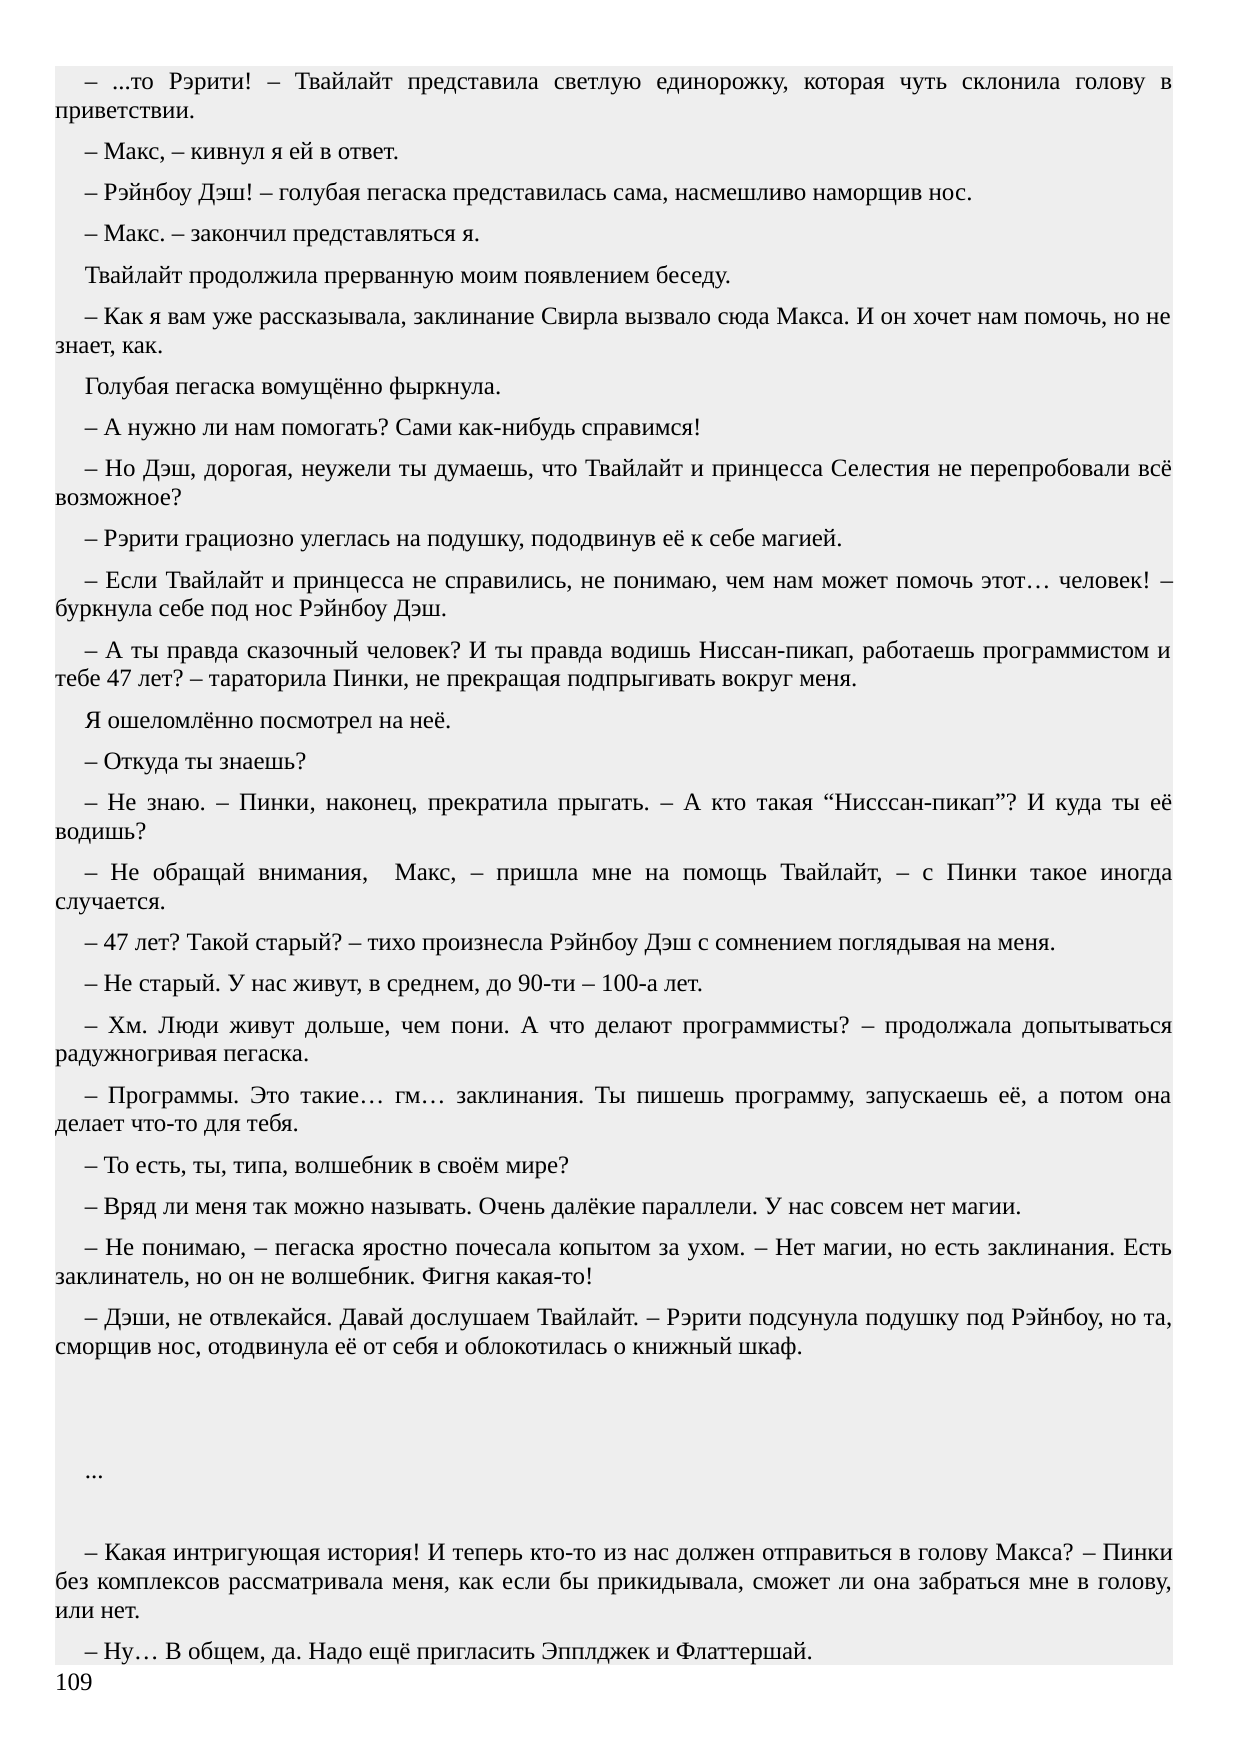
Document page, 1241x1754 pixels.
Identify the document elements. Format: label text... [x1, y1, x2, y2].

text – Вряд ли меня так можно называть. Очень далёкие параллели. У нас совсем нет магии. [55, 1191, 1173, 1220]
text – А нужно ли нам помогать? Сами как-нибудь справимся! [55, 412, 1173, 441]
text Твайлайт продолжила прерванную моим появлением беседу. [55, 260, 1173, 288]
text – Как я вам уже рассказывала, заклинание Свирла вызвало сюда Макса. И он хочет нам помочь, но не знает, как. [55, 301, 1173, 358]
text – Макс, – кивнул я ей в ответ. [55, 136, 1173, 165]
text – Но Дэш, дорогая, неужели ты думаешь, что Твайлайт и принцесса Селестия не перепробовали всё возможное? [55, 453, 1173, 511]
text – Хм. Люди живут дольше, чем пони. А что делают программисты? – продолжала допытываться радужногривая пегаска. [55, 1010, 1173, 1067]
text – 47 лет? Такой старый? – тихо произнесла Рэйнбоу Дэш с сомнением поглядывая на меня. [55, 927, 1173, 956]
text – Откуда ты знаешь? [55, 746, 1173, 775]
text – Если Твайлайт и принцесса не справились, не понимаю, чем нам может помочь этот… человек! – буркнула себе под нос Рэйнбоу Дэш. [55, 565, 1173, 622]
text Я ошеломлённо посмотрел на неё. [55, 705, 1173, 733]
text – А ты правда сказочный человек? И ты правда водишь Ниссан-пикап, работаешь программистом и тебе 47 лет? – тараторила Пинки, не прекращая подпрыгивать вокруг меня. [55, 635, 1173, 692]
text – Не старый. У нас живут, в среднем, до 90-ти – 100-а лет. [55, 968, 1173, 997]
text – То есть, ты, типа, волшебник в своём мире? [55, 1150, 1173, 1178]
text – Макс. – закончил представляться я. [55, 218, 1173, 247]
text Голубая пегаска вомущённо фыркнула. [55, 371, 1173, 400]
text – Не знаю. – Пинки, наконец, прекратила прыгать. – А кто такая “Нисссан-пикап”? И куда ты её водишь? [55, 787, 1173, 845]
text ... [55, 1455, 1173, 1483]
text – Программы. Это такие… гм… заклинания. Ты пишешь программу, запускаешь её, а потом она делает что-то для тебя. [55, 1080, 1173, 1137]
text – Рэрити грациозно улеглась на подушку, пододвинув её к себе магией. [55, 523, 1173, 552]
text – Не понимаю, – пегаска яростно почесала копытом за ухом. – Нет магии, но есть заклинания. Есть заклинатель, но он не волшебник. Фигня какая-то! [55, 1232, 1173, 1290]
text – Не обращай внимания, Макс, – пришла мне на помощь Твайлайт, – с Пинки такое иногда случается. [55, 857, 1173, 915]
text – Рэйнбоу Дэш! – голубая пегаска представилась сама, насмешливо наморщив нос. [55, 177, 1173, 206]
text – Ну… В общем, да. Надо ещё пригласить Эпплджек и Флаттершай. [55, 1636, 1173, 1665]
text – Какая интригующая история! И теперь кто-то из нас должен отправиться в голову Макса? – Пинки без комплексов рассматривала меня, как если бы прикидывала, сможет ли она забраться мне в голову, или нет. [55, 1537, 1173, 1623]
text – Дэши, не отвлекайся. Давай дослушаем Твайлайт. – Рэрити подсунула подушку под Рэйнбоу, но та, сморщив нос, отодвинула её от себя и облокотилась о книжный шкаф. [55, 1302, 1173, 1360]
text – ...то Рэрити! – Твайлайт представила светлую единорожку, которая чуть склонила голову в приветствии. [55, 66, 1173, 123]
